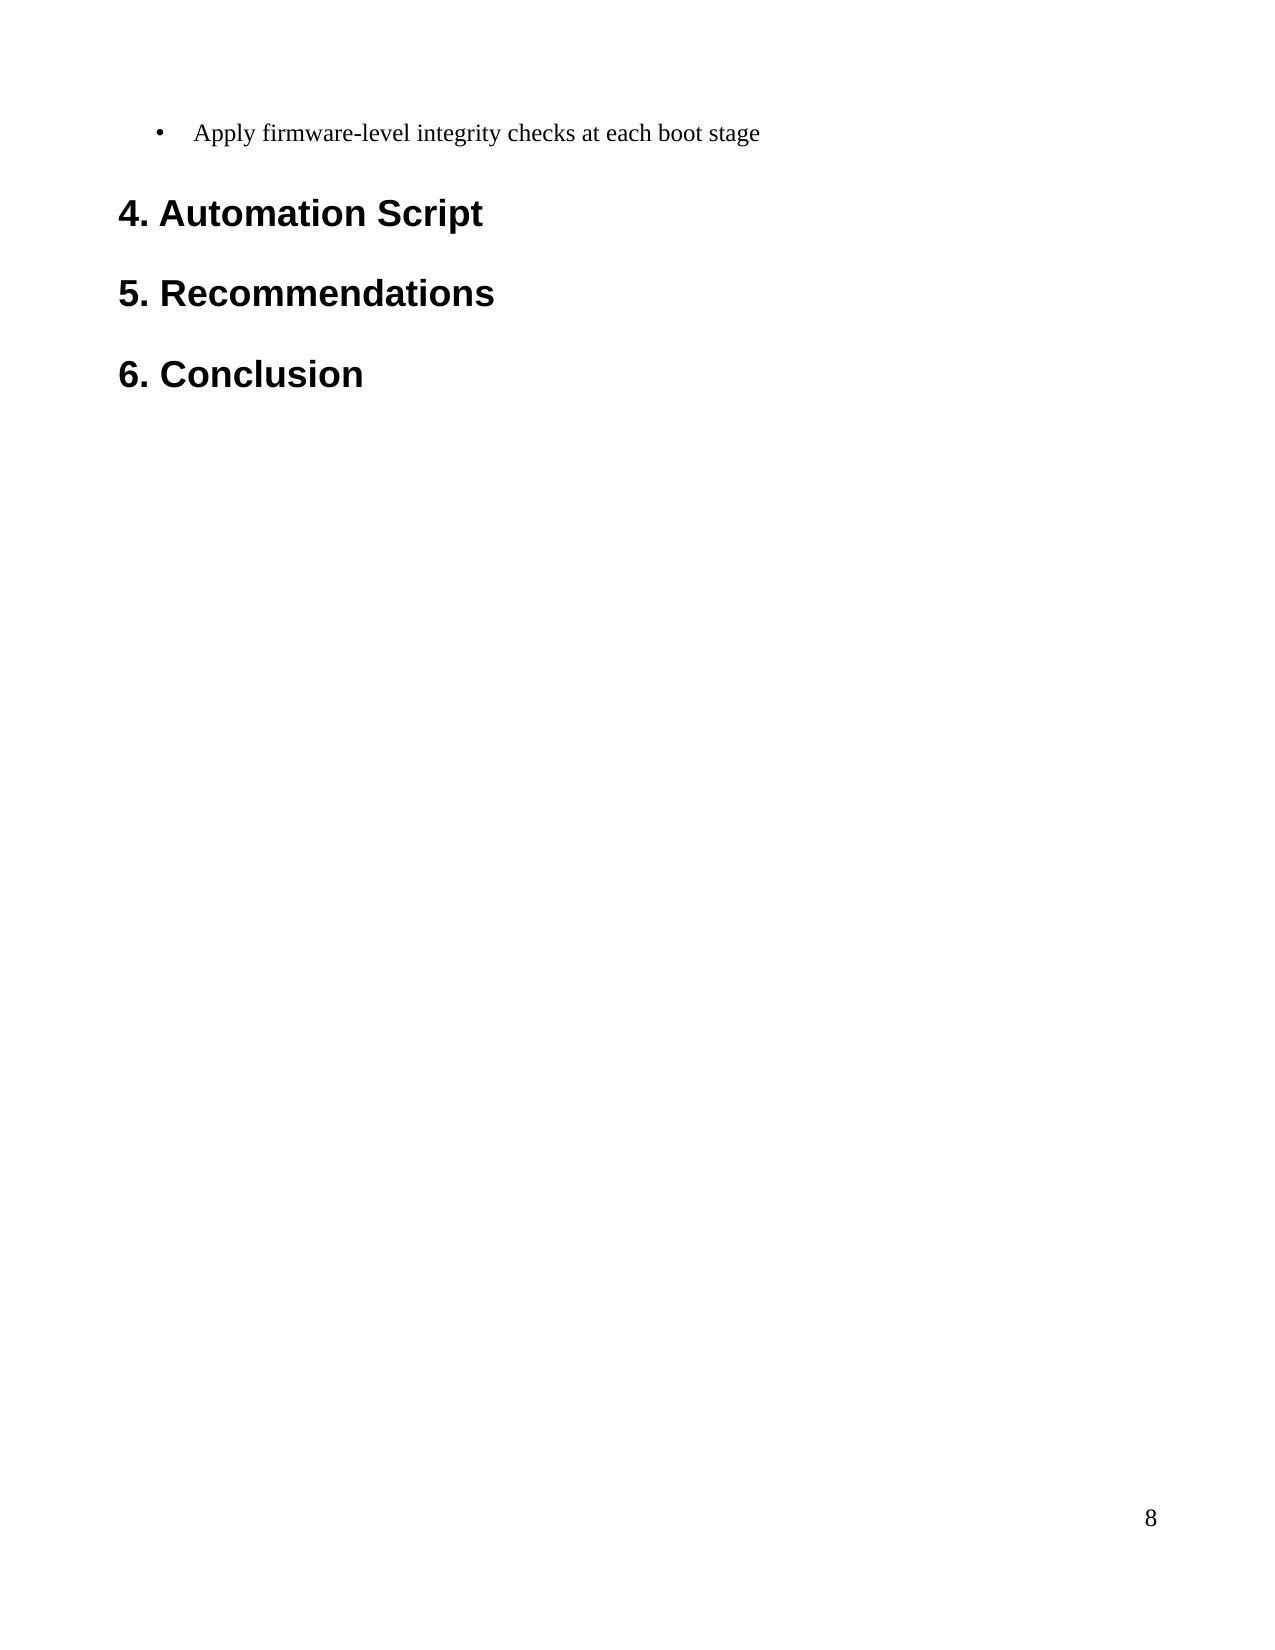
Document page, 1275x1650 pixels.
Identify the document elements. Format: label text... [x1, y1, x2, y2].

subtitle 5. Recommendations [118, 271, 1157, 314]
list Apply firmware-level integrity checks at each boot stage [156, 118, 1157, 147]
subtitle 6. Conclusion [118, 352, 1157, 395]
subtitle 4. Automation Script [118, 191, 1157, 234]
